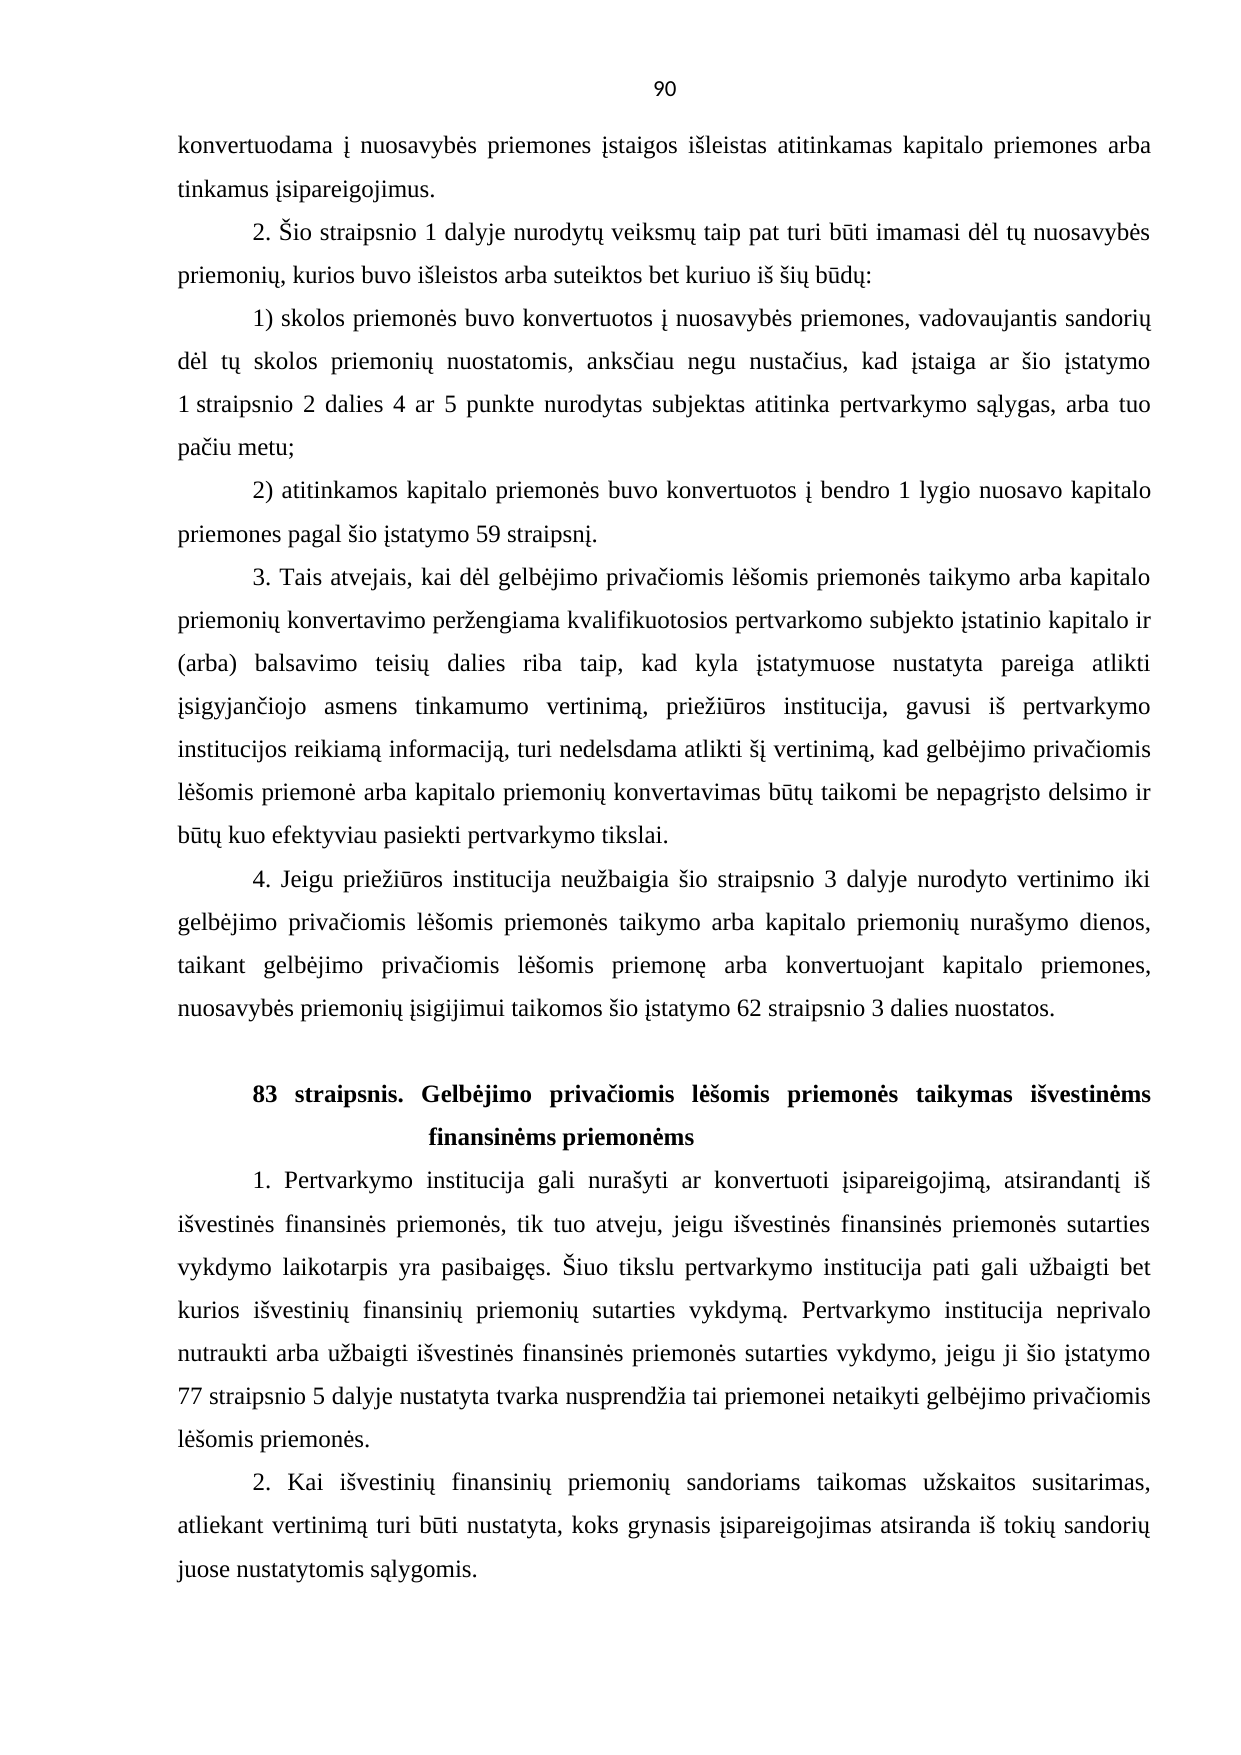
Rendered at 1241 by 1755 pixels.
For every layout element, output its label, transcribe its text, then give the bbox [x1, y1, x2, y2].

text 1) skolos priemonės buvo konvertuotos į nuosavybės priemones, vadovaujantis sandorių dėl tų skolos priemonių nuostatomis, anksčiau negu nustačius, kad įstaiga ar šio įstatymo 1 straipsnio 2 dalies 4 ar 5 punkte nurodytas subjektas atitinka pertvarkymo sąlygas, arba tuo pačiu metu; [177, 303, 1152, 461]
text 2) atitinkamos kapitalo priemonės buvo konvertuotos į bendro 1 lygio nuosavo kapitalo priemones pagal šio įstatymo 59 straipsnį. [177, 476, 1152, 547]
text 4. Jeigu priežiūros institucija neužbaigia šio straipsnio 3 dalyje nurodyto vertinimo iki gelbėjimo privačiomis lėšomis priemonės taikymo arba kapitalo priemonių nurašymo dienos, taikant gelbėjimo privačiomis lėšomis priemonę arba konvertuojant kapitalo priemones, nuosavybės priemonių įsigijimui taikomos šio įstatymo 62 straipsnio 3 dalies nuostatos. [177, 864, 1152, 1022]
text 3. Tais atvejais, kai dėl gelbėjimo privačiomis lėšomis priemonės taikymo arba kapitalo priemonių konvertavimo peržengiama kvalifikuotosios pertvarkomo subjekto įstatinio kapitalo ir (arba) balsavimo teisių dalies riba taip, kad kyla įstatymuose nustatyta pareiga atlikti įsigyjančiojo asmens tinkamumo vertinimą, priežiūros institucija, gavusi iš pertvarkymo institucijos reikiamą informaciją, turi nedelsdama atlikti šį vertinimą, kad gelbėjimo privačiomis lėšomis priemonė arba kapitalo priemonių konvertavimas būtų taikomi be nepagrįsto delsimo ir būtų kuo efektyviau pasiekti pertvarkymo tikslai. [177, 562, 1152, 849]
text 2. Šio straipsnio 1 dalyje nurodytų veiksmų taip pat turi būti imamasi dėl tų nuosavybės priemonių, kurios buvo išleistos arba suteiktos bet kuriuo iš šių būdų: [177, 217, 1152, 289]
text 83 straipsnis. Gelbėjimo privačiomis lėšomis priemonės taikymas išvestinėms finansinėms priemonėms [252, 1079, 1152, 1151]
text 2. Kai išvestinių finansinių priemonių sandoriams taikomas užskaitos susitarimas, atliekant vertinimą turi būti nustatyta, koks grynasis įsipareigojimas atsiranda iš tokių sandorių juose nustatytomis sąlygomis. [177, 1467, 1152, 1582]
text 1. Pertvarkymo institucija gali nurašyti ar konvertuoti įsipareigojimą, atsirandantį iš išvestinės finansinės priemonės, tik tuo atveju, jeigu išvestinės finansinės priemonės sutarties vykdymo laikotarpis yra pasibaigęs. Šiuo tikslu pertvarkymo institucija pati gali užbaigti bet kurios išvestinių finansinių priemonių sutarties vykdymą. Pertvarkymo institucija neprivalo nutraukti arba užbaigti išvestinės finansinės priemonės sutarties vykdymo, jeigu ji šio įstatymo 77 straipsnio 5 dalyje nustatyta tvarka nusprendžia tai priemonei netaikyti gelbėjimo privačiomis lėšomis priemonės. [177, 1166, 1152, 1453]
text konvertuodama į nuosavybės priemones įstaigos išleistas atitinkamas kapitalo priemones arba tinkamus įsipareigojimus. [177, 131, 1152, 202]
